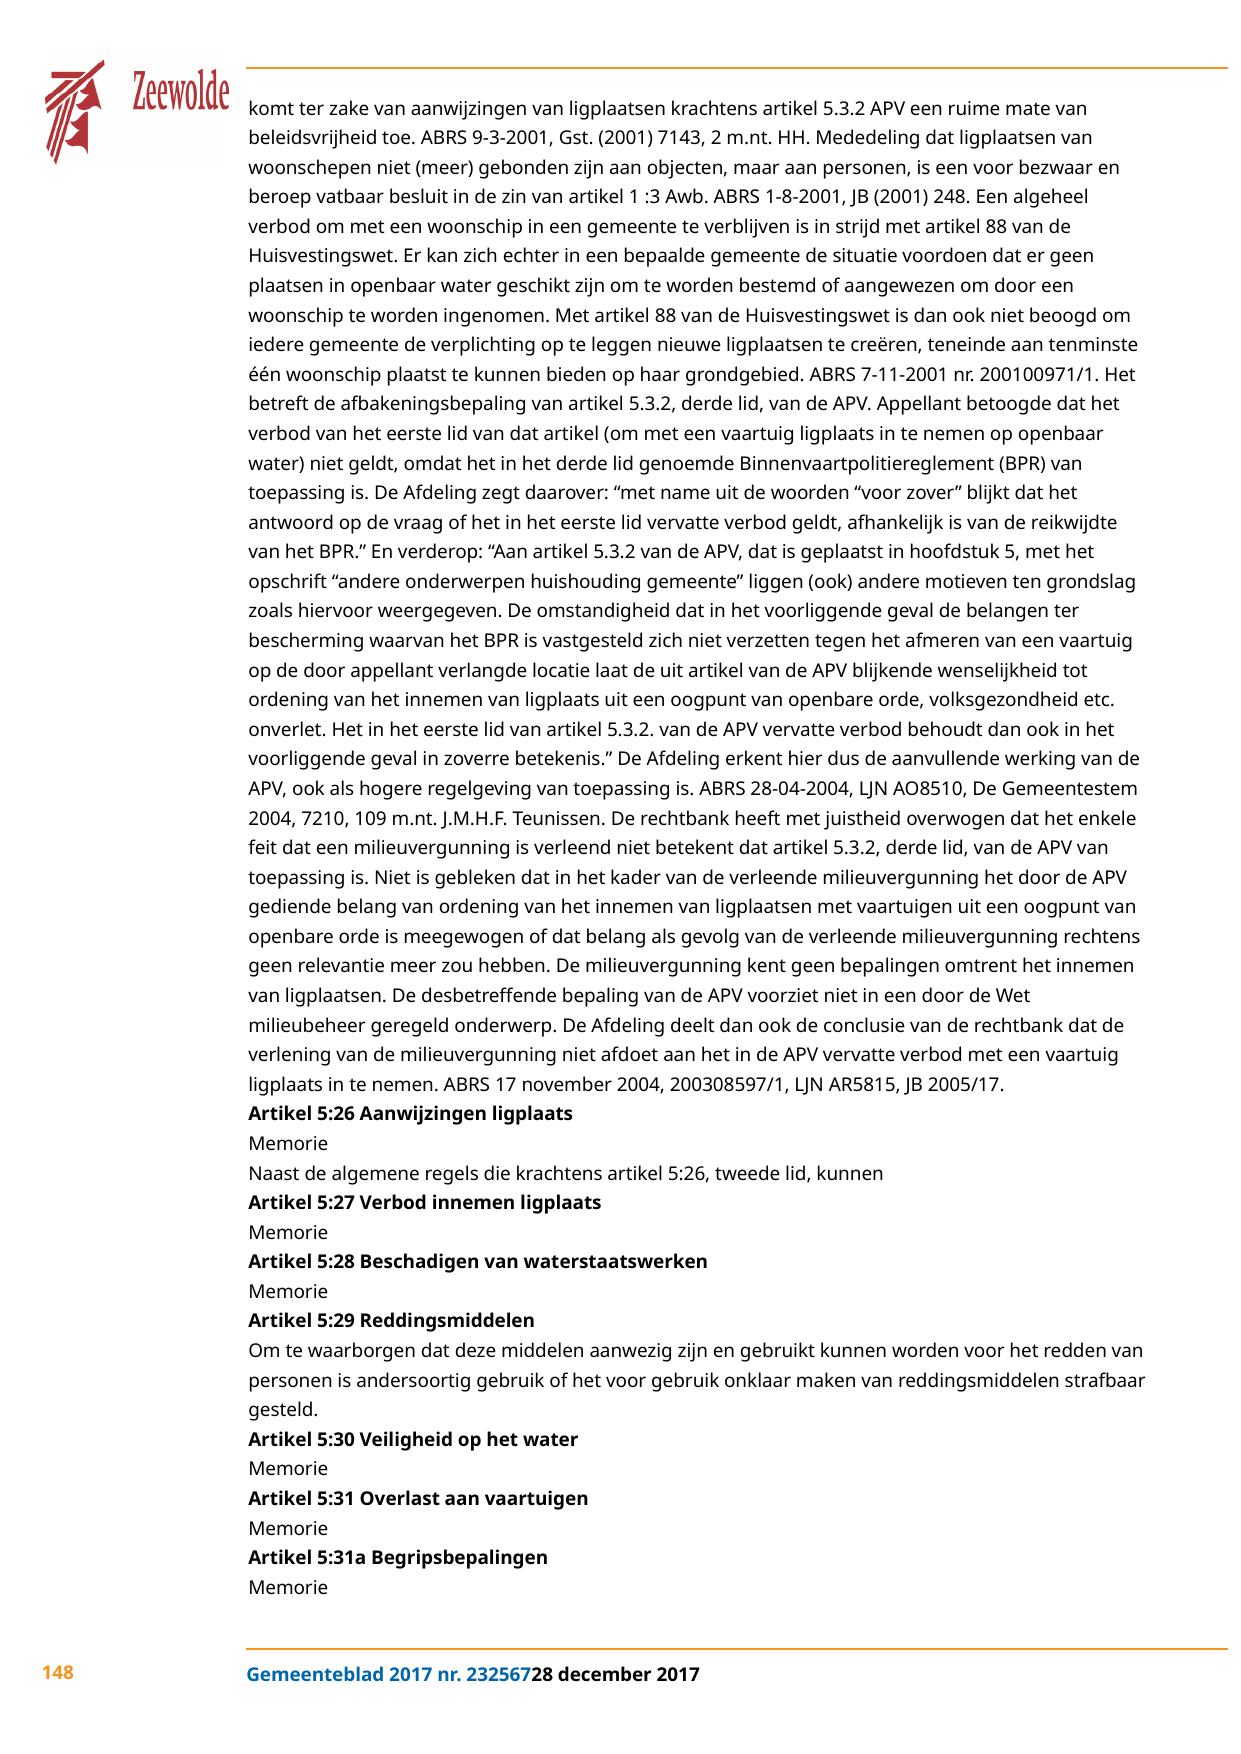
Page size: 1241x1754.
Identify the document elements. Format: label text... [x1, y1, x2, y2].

text komt ter zake van aanwijzingen van ligplaatsen krachtens artikel 5.3.2 APV een ruime mate van beleidsvrijheid toe. ABRS 9-3-2001, Gst. (2001) 7143, 2 m.nt. HH. Mededeling dat ligplaatsen van woonschepen niet (meer) gebonden zijn aan objecten, maar aan personen, is een voor bezwaar en beroep vatbaar besluit in de zin van artikel 1 :3 Awb. ABRS 1-8-2001, JB (2001) 248. Een algeheel verbod om met een woonschip in een gemeente te verblijven is in strijd met artikel 88 van de Huisvestingswet. Er kan zich echter in een bepaalde gemeente de situatie voordoen dat er geen plaatsen in openbaar water geschikt zijn om te worden bestemd of aangewezen om door een woonschip te worden ingenomen. Met artikel 88 van de Huisvestingswet is dan ook niet beoogd om iedere gemeente de verplichting op te leggen nieuwe ligplaatsen te creëren, teneinde aan tenminste één woonschip plaatst te kunnen bieden op haar grondgebied. ABRS 7-11-2001 nr. 200100971/1. Het betreft de afbakeningsbepaling van artikel 5.3.2, derde lid, van de APV. Appellant betoogde dat het verbod van het eerste lid van dat artikel (om met een vaartuig ligplaats in te nemen op openbaar water) niet geldt, omdat het in het derde lid genoemde Binnenvaartpolitiereglement (BPR) van toepassing is. De Afdeling zegt daarover: “met name uit de woorden “voor zover” blijkt dat het antwoord op de vraag of het in het eerste lid vervatte verbod geldt, afhankelijk is van de reikwijdte van het BPR.” En verderop: “Aan artikel 5.3.2 van de APV, dat is geplaatst in hoofdstuk 5, met het opschrift “andere onderwerpen huishouding gemeente” liggen (ook) andere motieven ten grondslag zoals hiervoor weergegeven. De omstandigheid dat in het voorliggende geval de belangen ter bescherming waarvan het BPR is vastgesteld zich niet verzetten tegen het afmeren van een vaartuig op de door appellant verlangde locatie laat de uit artikel van de APV blijkende wenselijkheid tot ordening van het innemen van ligplaats uit een oogpunt van openbare orde, volksgezondheid etc. onverlet. Het in het eerste lid van artikel 5.3.2. van de APV vervatte verbod behoudt dan ook in het voorliggende geval in zoverre betekenis.” De Afdeling erkent hier dus de aanvullende werking van de APV, ook als hogere regelgeving van toepassing is. ABRS 28-04-2004, LJN AO8510, De Gemeentestem 2004, 7210, 109 m.nt. J.M.H.F. Teunissen. De rechtbank heeft met juistheid overwogen dat het enkele feit dat een milieuvergunning is verleend niet betekent dat artikel 5.3.2, derde lid, van de APV van toepassing is. Niet is gebleken dat in het kader van de verleende milieuvergunning het door de APV gediende belang van ordening van het innemen van ligplaatsen met vaartuigen uit een oogpunt van openbare orde is meegewogen of dat belang als gevolg van de verleende milieuvergunning rechtens geen relevantie meer zou hebben. De milieuvergunning kent geen bepalingen omtrent het innemen van ligplaatsen. De desbetreffende bepaling van de APV voorziet niet in een door de Wet milieubeheer geregeld onderwerp. De Afdeling deelt dan ook de conclusie van de rechtbank dat de verlening van de milieuvergunning niet afdoet aan het in de APV vervatte verbod met een vaartuig ligplaats in te nemen. ABRS 17 november 2004, 200308597/1, LJN AR5815, JB 2005/17. [248, 95, 1152, 1097]
text Artikel 5:26 Aanwijzingen ligplaats [248, 1101, 1152, 1126]
picture [41, 47, 231, 172]
text Artikel 5:29 Reddingsmiddelen [248, 1308, 1152, 1333]
text Artikel 5:30 Veiligheid op het water [248, 1426, 1152, 1452]
text Memorie [248, 1456, 1152, 1481]
text Memorie [248, 1219, 1152, 1245]
text Memorie [248, 1515, 1152, 1541]
text Artikel 5:31 Overlast aan vaartuigen [248, 1485, 1152, 1511]
text Artikel 5:31a Begripsbepalingen [248, 1544, 1152, 1570]
text Memorie [248, 1574, 1152, 1600]
text Memorie [248, 1130, 1152, 1156]
text Naast de algemene regels die krachtens artikel 5:26, tweede lid, kunnen [248, 1160, 1152, 1186]
text Artikel 5:27 Verbod innemen ligplaats [248, 1189, 1152, 1215]
text Artikel 5:28 Beschadigen van waterstaatswerken [248, 1248, 1152, 1274]
text Om te waarborgen dat deze middelen aanwezig zijn en gebruikt kunnen worden voor het redden van personen is andersoortig gebruik of het voor gebruik onklaar maken van reddingsmiddelen strafbaar gesteld. [248, 1337, 1152, 1422]
text Memorie [248, 1278, 1152, 1304]
